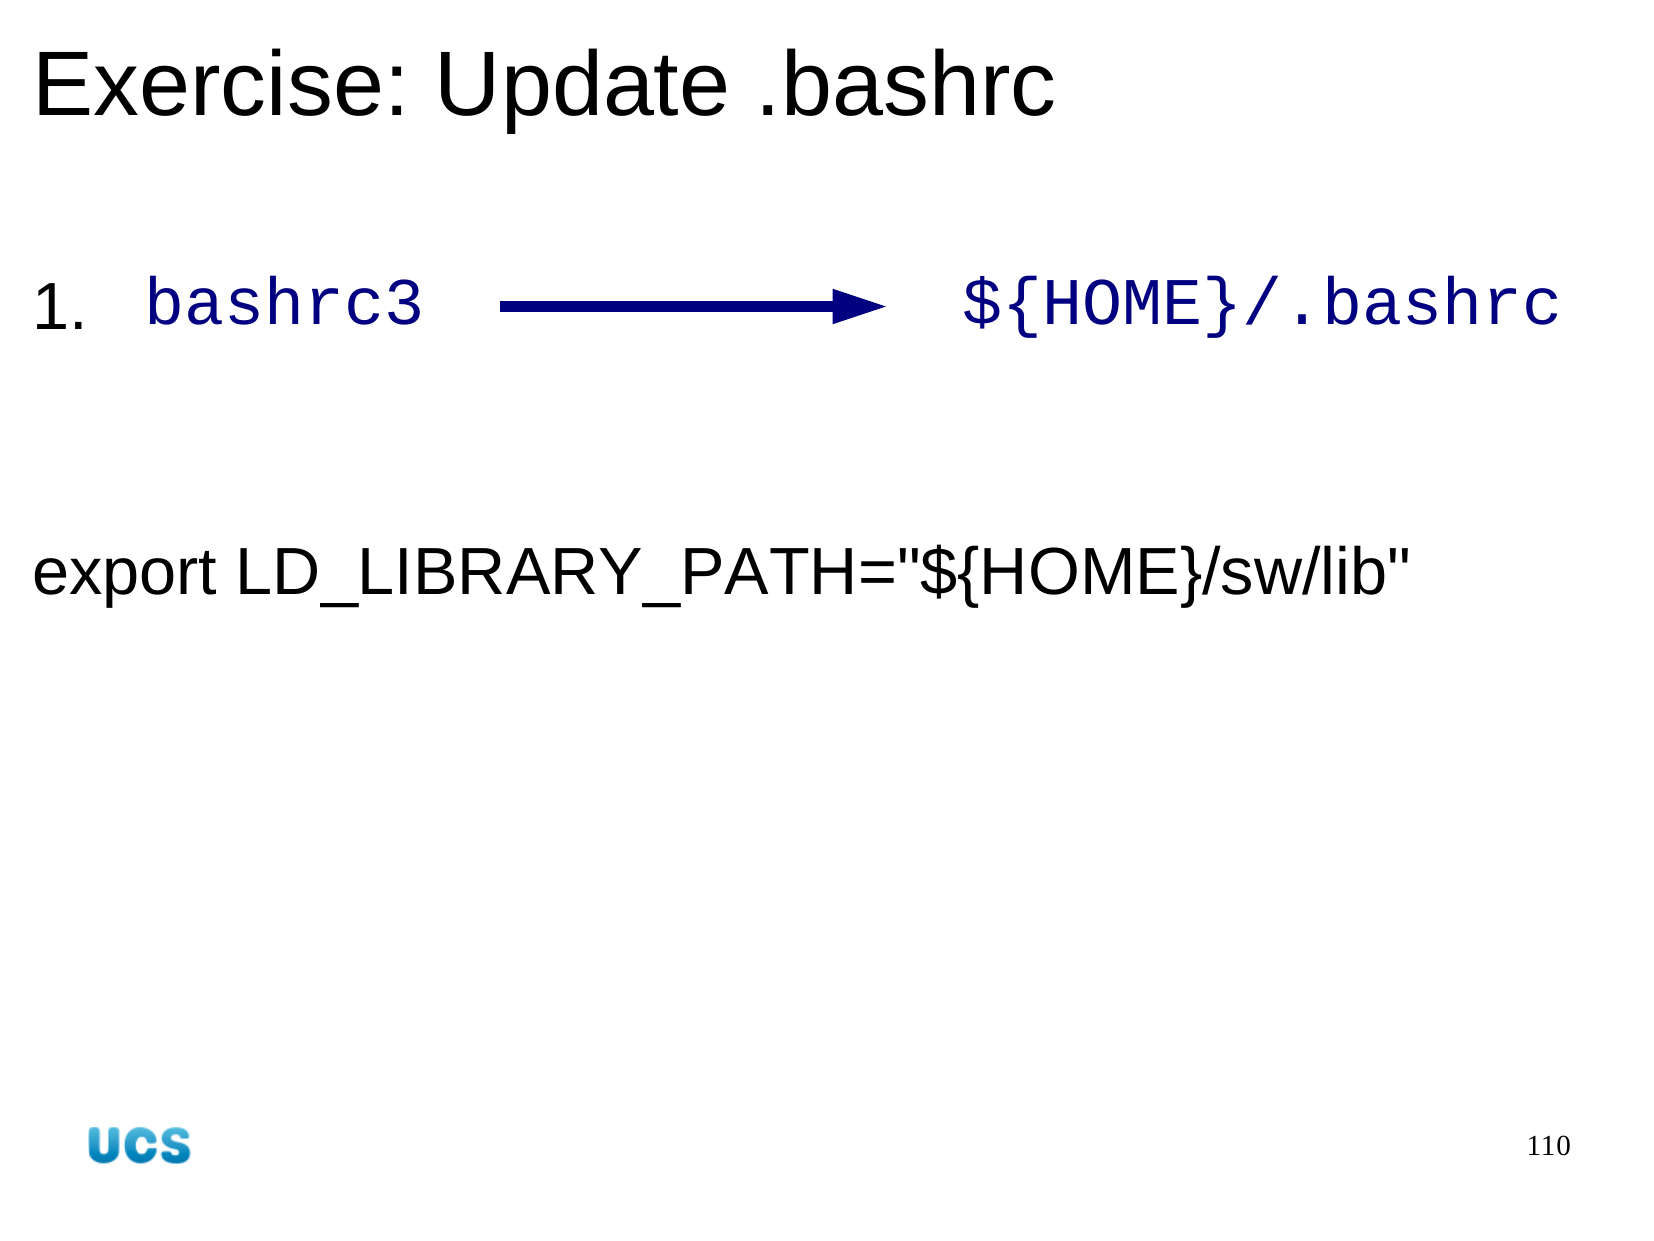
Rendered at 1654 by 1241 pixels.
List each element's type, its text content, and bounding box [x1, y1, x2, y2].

picture [88, 1126, 191, 1165]
text_box export LD_LIBRARY_PATH="${HOME}/sw/lib" [29, 531, 1418, 613]
text_box bashrc3 [141, 265, 500, 348]
text_box 1. [29, 265, 92, 347]
text_box ${HOME}/.bashrc [885, 265, 1566, 348]
text_box Exercise: Update .bashrc [29, 29, 1062, 139]
